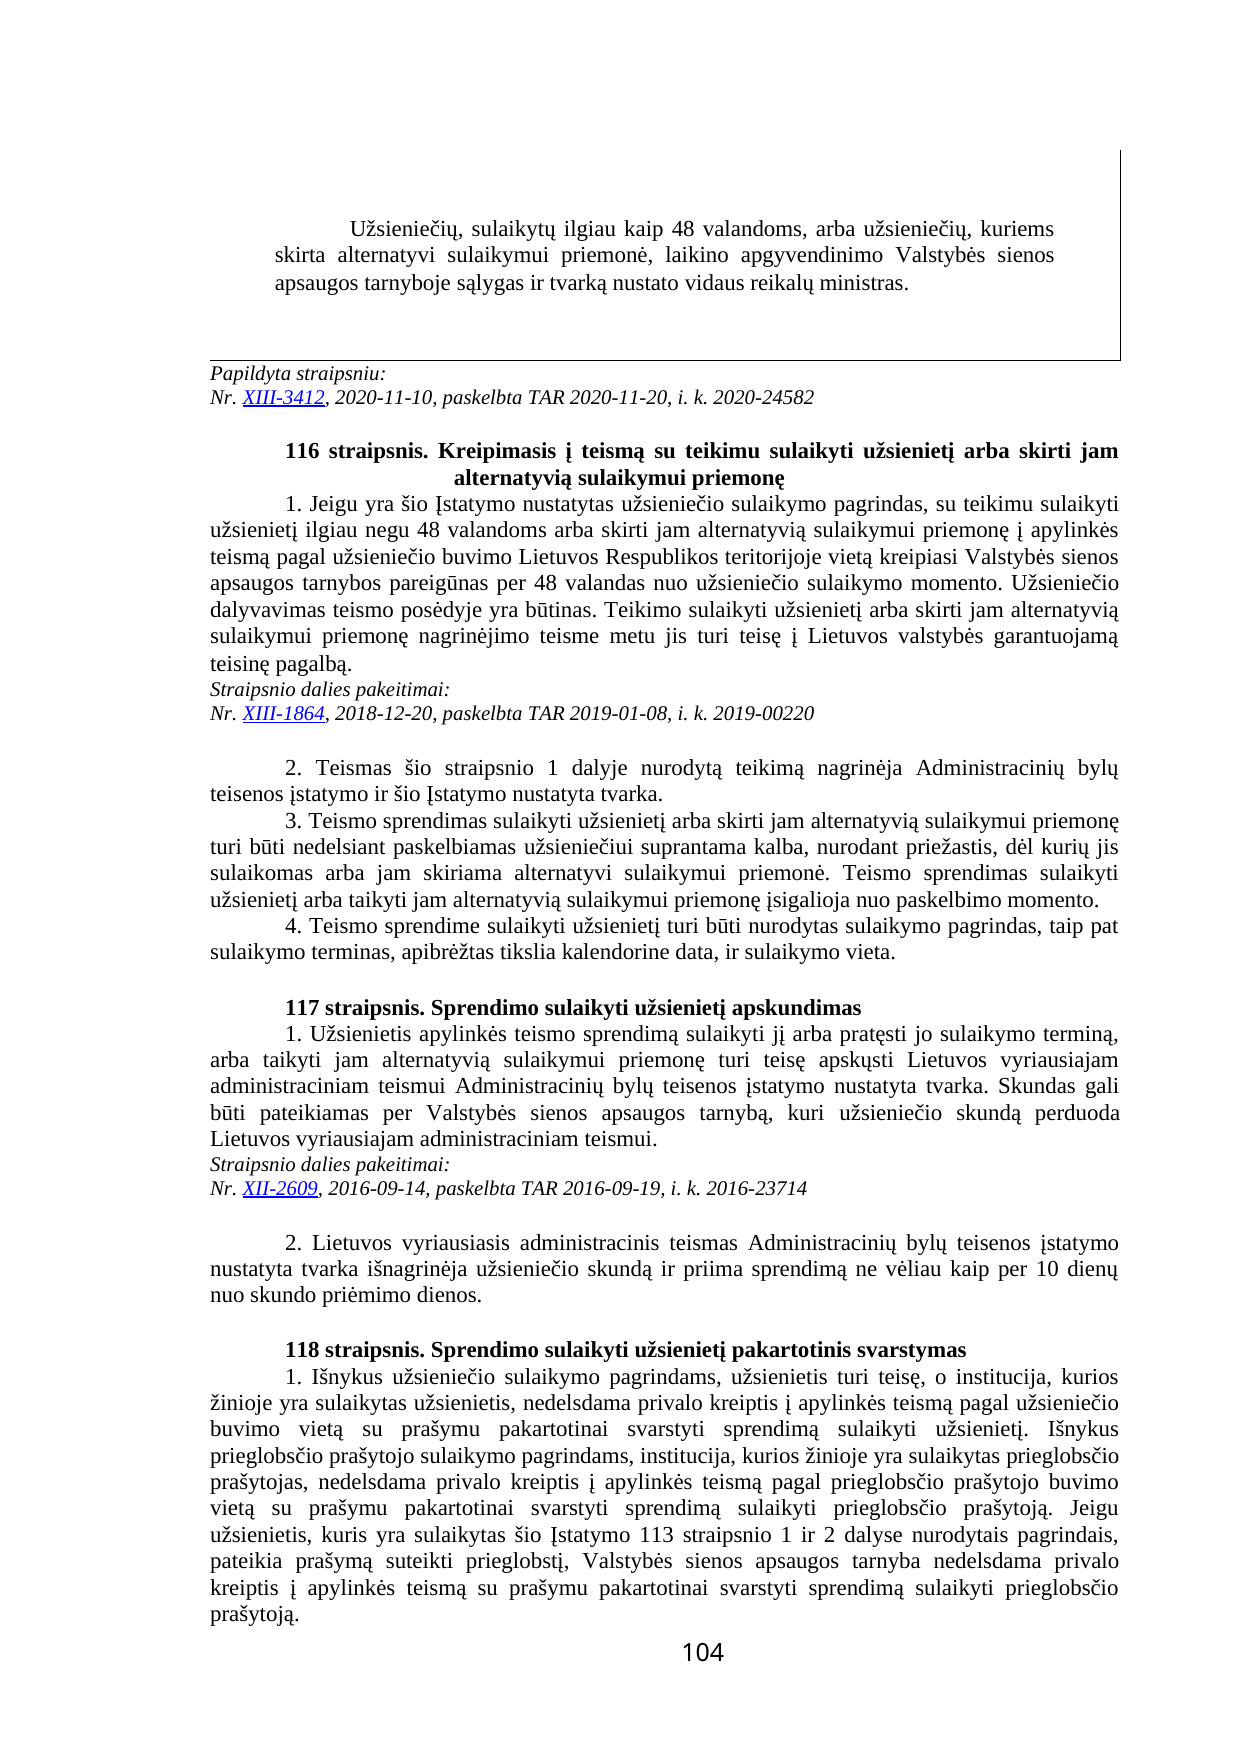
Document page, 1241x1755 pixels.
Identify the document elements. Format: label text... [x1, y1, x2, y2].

text 4. Teismo sprendime sulaikyti užsienietį turi būti nurodytas sulaikymo pagrindas, taip pat sulaikymo terminas, apibrėžtas tikslia kalendorine data, ir sulaikymo vieta. [210, 912, 1120, 965]
text Straipsnio dalies pakeitimai: [210, 1152, 1120, 1176]
text 3. Teismo sprendimas sulaikyti užsienietį arba skirti jam alternatyvią sulaikymui priemonę turi būti nedelsiant paskelbiamas užsieniečiui suprantama kalba, nurodant priežastis, dėl kurių jis sulaikomas arba jam skiriama alternatyvi sulaikymui priemonė. Teismo sprendimas sulaikyti užsienietį arba taikyti jam alternatyvią sulaikymui priemonę įsigalioja nuo paskelbimo momento. [210, 807, 1120, 912]
text Nr. XII-2609, 2016-09-14, paskelbta TAR 2016-09-19, i. k. 2016-23714 [210, 1176, 1120, 1200]
text 117 straipsnis. Sprendimo sulaikyti užsienietį apskundimas [210, 993, 1120, 1020]
text 2. Teismas šio straipsnio 1 dalyje nurodytą teikimą nagrinėja Administracinių bylų teisenos įstatymo ir šio Įstatymo nustatyta tvarka. [210, 754, 1120, 807]
text Straipsnio dalies pakeitimai: [210, 677, 1120, 701]
text 1. Išnykus užsieniečio sulaikymo pagrindams, užsienietis turi teisę, o institucija, kurios žinioje yra sulaikytas užsienietis, nedelsdama privalo kreiptis į apylinkės teismą pagal užsieniečio buvimo vietą su prašymu pakartotinai svarstyti sprendimą sulaikyti užsienietį. Išnykus prieglobsčio prašytojo sulaikymo pagrindams, institucija, kurios žinioje yra sulaikytas prieglobsčio prašytojas, nedelsdama privalo kreiptis į apylinkės teismą pagal prieglobsčio prašytojo buvimo vietą su prašymu pakartotinai svarstyti sprendimą sulaikyti prieglobsčio prašytoją. Jeigu užsienietis, kuris yra sulaikytas šio Įstatymo 113 straipsnio 1 ir 2 dalyse nurodytais pagrindais, pateikia prašymą suteikti prieglobstį, Valstybės sienos apsaugos tarnyba nedelsdama privalo kreiptis į apylinkės teismą su prašymu pakartotinai svarstyti sprendimą sulaikyti prieglobsčio prašytoją. [210, 1363, 1120, 1626]
text 118 straipsnis. Sprendimo sulaikyti užsienietį pakartotinis svarstymas [210, 1336, 1120, 1363]
text 1. Užsienietis apylinkės teismo sprendimą sulaikyti jį arba pratęsti jo sulaikymo terminą, arba taikyti jam alternatyvią sulaikymui priemonę turi teisę apskųsti Lietuvos vyriausiajam administraciniam teismui Administracinių bylų teisenos įstatymo nustatyta tvarka. Skundas gali būti pateikiamas per Valstybės sienos apsaugos tarnybą, kuri užsieniečio skundą perduoda Lietuvos vyriausiajam administraciniam teismui. [210, 1020, 1120, 1152]
text 116 straipsnis. Kreipimasis į teismą su teikimu sulaikyti užsienietį arba skirti jam alternatyvią sulaikymui priemonę [285, 437, 1120, 490]
text Papildyta straipsniu: [210, 361, 1120, 385]
text Nr. XIII-1864, 2018-12-20, paskelbta TAR 2019-01-08, i. k. 2019-00220 [210, 701, 1120, 725]
text Nr. XIII-3412, 2020-11-10, paskelbta TAR 2020-11-20, i. k. 2020-24582 [210, 385, 1120, 409]
text 1. Jeigu yra šio Įstatymo nustatytas užsieniečio sulaikymo pagrindas, su teikimu sulaikyti užsienietį ilgiau negu 48 valandoms arba skirti jam alternatyvią sulaikymui priemonę į apylinkės teismą pagal užsieniečio buvimo Lietuvos Respublikos teritorijoje vietą kreipiasi Valstybės sienos apsaugos tarnybos pareigūnas per 48 valandas nuo užsieniečio sulaikymo momento. Užsieniečio dalyvavimas teismo posėdyje yra būtinas. Teikimo sulaikyti užsienietį arba skirti jam alternatyvią sulaikymui priemonę nagrinėjimo teisme metu jis turi teisę į Lietuvos valstybės garantuojamą teisinę pagalbą. [210, 490, 1120, 677]
text Užsieniečių, sulaikytų ilgiau kaip 48 valandoms, arba užsieniečių, kuriems skirta alternatyvi sulaikymui priemonė, laikino apgyvendinimo Valstybės sienos apsaugos tarnyboje sąlygas ir tvarką nustato vidaus reikalų ministras. [210, 150, 1120, 360]
text 2. Lietuvos vyriausiasis administracinis teismas Administracinių bylų teisenos įstatymo nustatyta tvarka išnagrinėja užsieniečio skundą ir priima sprendimą ne vėliau kaip per 10 dienų nuo skundo priėmimo dienos. [210, 1228, 1120, 1308]
